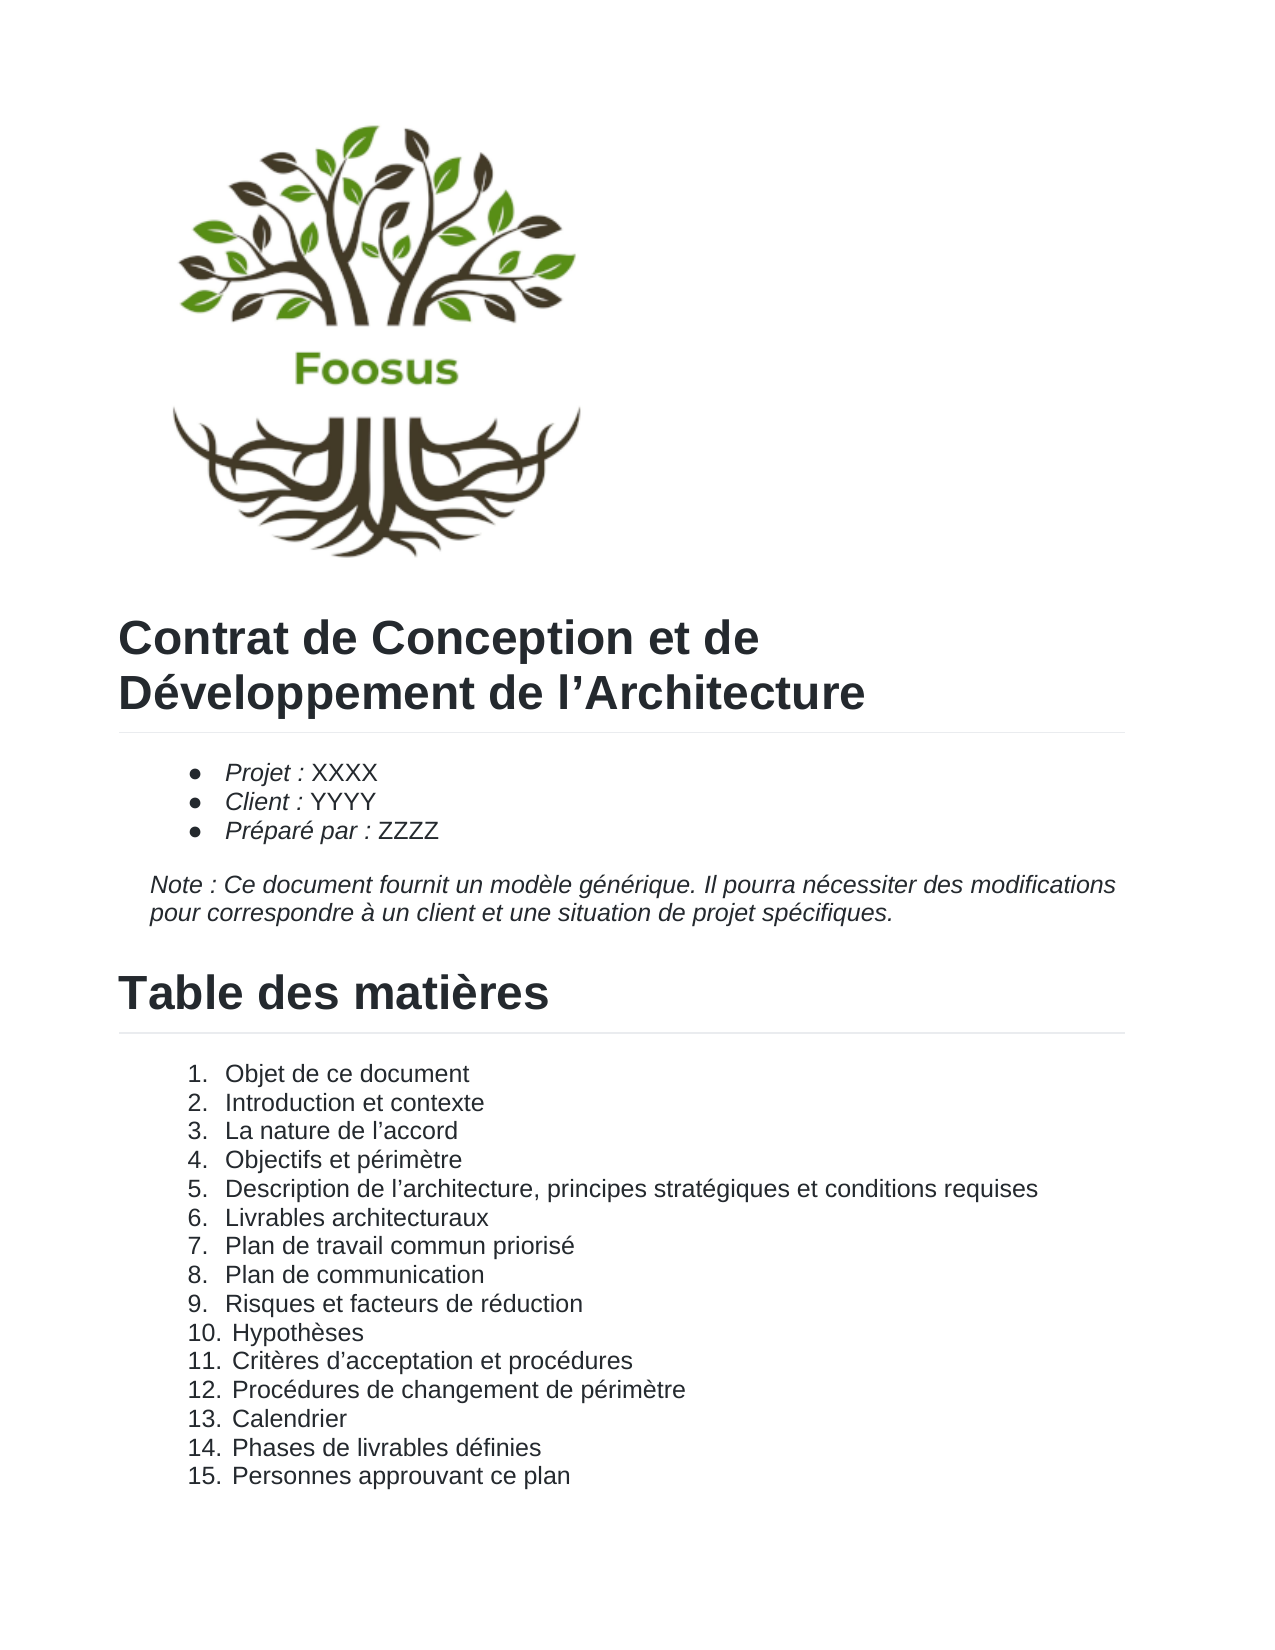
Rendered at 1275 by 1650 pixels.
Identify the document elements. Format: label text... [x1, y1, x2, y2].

picture [150, 112, 604, 572]
subtitle Contrat de Conception et de Développement de l’Architecture [119, 609, 1125, 732]
list Objet de ce document [187, 1059, 1125, 1087]
list Risques et facteurs de réduction [187, 1289, 1125, 1317]
list Procédures de changement de périmètre [187, 1375, 1125, 1404]
list Phases de livrables définies [187, 1432, 1125, 1461]
list Hypothèses [187, 1317, 1125, 1346]
subtitle Table des matières [119, 964, 1125, 1032]
list La nature de l’accord [187, 1116, 1125, 1145]
list Personnes approuvant ce plan [187, 1461, 1125, 1490]
list Livrables architecturaux [187, 1202, 1125, 1231]
list Préparé par : ZZZZ [187, 816, 1125, 844]
list Projet : XXXX [187, 758, 1125, 787]
list Description de l’architecture, principes stratégiques et conditions requises [187, 1174, 1125, 1202]
list Calendrier [187, 1404, 1125, 1432]
list Plan de travail commun priorisé [187, 1231, 1125, 1260]
list Critères d’acceptation et procédures [187, 1346, 1125, 1375]
list Objectifs et périmètre [187, 1145, 1125, 1174]
list Client : YYYY [187, 787, 1125, 816]
list Plan de communication [187, 1260, 1125, 1289]
text Note : Ce document fournit un modèle générique. Il pourra nécessiter des modifications pour correspondre à un client et une situation de projet spécifiques. [150, 869, 1125, 927]
list Introduction et contexte [187, 1087, 1125, 1116]
